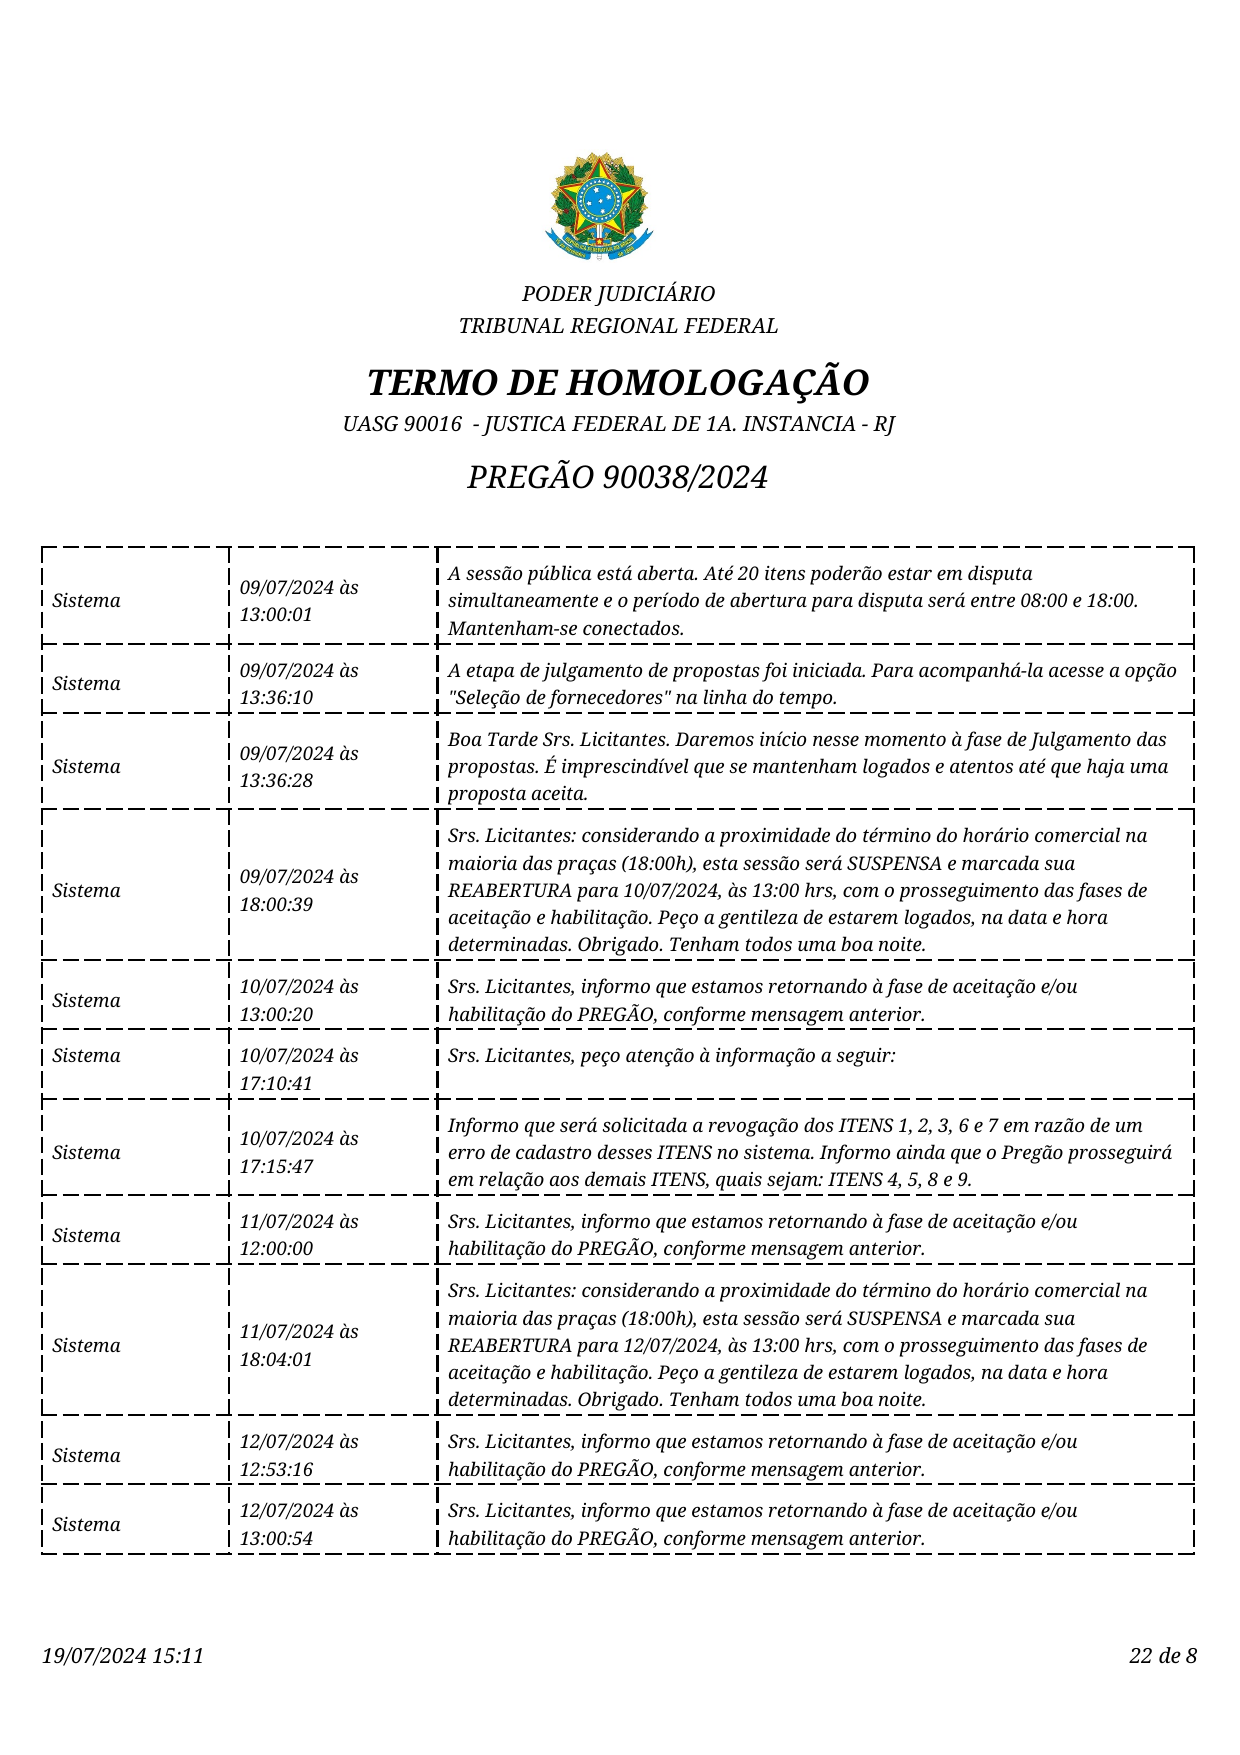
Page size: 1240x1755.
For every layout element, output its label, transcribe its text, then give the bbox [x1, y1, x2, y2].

table_cell Sistema [42, 1414, 229, 1483]
table_cell Sistema [42, 712, 229, 808]
table_cell Srs. Licitantes, informo que estamos retornando à fase de aceitação e/ou habilitação do PREGÃO, conforme mensagem anterior. [438, 1414, 1194, 1483]
table_cell 11/07/2024 às 12:00:00 [229, 1194, 437, 1263]
text PODER JUDICIÁRIO [42, 279, 1198, 308]
table_cell Informo que será solicitada a revogação dos ITENS 1, 2, 3, 6 e 7 em razão de um erro de cadastro desses ITENS no sistema. Informo ainda que o Pregão prosseguirá em relação aos demais ITENS, quais sejam: ITENS 4, 5, 8 e 9. [438, 1098, 1194, 1194]
table_cell 11/07/2024 às 18:04:01 [229, 1263, 437, 1414]
table_cell A etapa de julgamento de propostas foi iniciada. Para acompanhá-la acesse a opção "Seleção de fornecedores" na linha do tempo. [438, 643, 1194, 712]
text TRIBUNAL REGIONAL FEDERAL [42, 312, 1198, 340]
table_cell Srs. Licitantes: considerando a proximidade do término do horário comercial na maioria das praças (18:00h), esta sessão será SUSPENSA e marcada sua REABERTURA para 12/07/2024, às 13:00 hrs, com o prosseguimento das fases de aceitação e habilitação. Peço a gentileza de estarem logados, na data e hora determinadas. Obrigado. Tenham todos uma boa noite. [438, 1263, 1194, 1414]
table_cell Sistema [42, 1263, 229, 1414]
table_cell Srs. Licitantes, informo que estamos retornando à fase de aceitação e/ou habilitação do PREGÃO, conforme mensagem anterior. [438, 1483, 1194, 1552]
table_cell Srs. Licitantes: considerando a proximidade do término do horário comercial na maioria das praças (18:00h), esta sessão será SUSPENSA e marcada sua REABERTURA para 10/07/2024, às 13:00 hrs, com o prosseguimento das fases de aceitação e habilitação. Peço a gentileza de estarem logados, na data e hora determinadas. Obrigado. Tenham todos uma boa noite. [438, 808, 1194, 959]
table_header Sistema [42, 546, 229, 642]
table_cell 12/07/2024 às 13:00:54 [229, 1483, 437, 1552]
table_header A sessão pública está aberta. Até 20 itens poderão estar em disputa simultaneamente e o período de abertura para disputa será entre 08:00 e 18:00. Mantenham-se conectados. [438, 546, 1194, 642]
subtitle TERMO DE HOMOLOGAÇÃO [42, 357, 1198, 406]
table_cell 10/07/2024 às 17:15:47 [229, 1098, 437, 1194]
table_cell 10/07/2024 às 13:00:20 [229, 959, 437, 1028]
table_cell Sistema [42, 808, 229, 959]
table_cell Sistema [42, 959, 229, 1028]
table_cell Srs. Licitantes, informo que estamos retornando à fase de aceitação e/ou habilitação do PREGÃO, conforme mensagem anterior. [438, 1194, 1194, 1263]
table_cell Sistema [42, 643, 229, 712]
table_cell Sistema [42, 1098, 229, 1194]
table_cell Srs. Licitantes, peço atenção à informação a seguir: [438, 1028, 1194, 1097]
table_cell Sistema [42, 1483, 229, 1552]
table_cell 10/07/2024 às 17:10:41 [229, 1028, 437, 1097]
table_cell Boa Tarde Srs. Licitantes. Daremos início nesse momento à fase de Julgamento das propostas. É imprescindível que se mantenham logados e atentos até que haja uma proposta aceita. [438, 712, 1194, 808]
table_cell 09/07/2024 às 13:36:10 [229, 643, 437, 712]
text UASG 90016 - JUSTICA FEDERAL DE 1A. INSTANCIA - RJ [42, 409, 1198, 437]
table_cell Srs. Licitantes, informo que estamos retornando à fase de aceitação e/ou habilitação do PREGÃO, conforme mensagem anterior. [438, 959, 1194, 1028]
table_cell 09/07/2024 às 18:00:39 [229, 808, 437, 959]
table_cell Sistema [42, 1194, 229, 1263]
table_cell 09/07/2024 às 13:36:28 [229, 712, 437, 808]
table_cell Sistema [42, 1028, 229, 1097]
table_cell 12/07/2024 às 12:53:16 [229, 1414, 437, 1483]
subtitle PREGÃO 90038/2024 [42, 455, 1198, 497]
table_header 09/07/2024 às 13:00:01 [229, 546, 437, 642]
